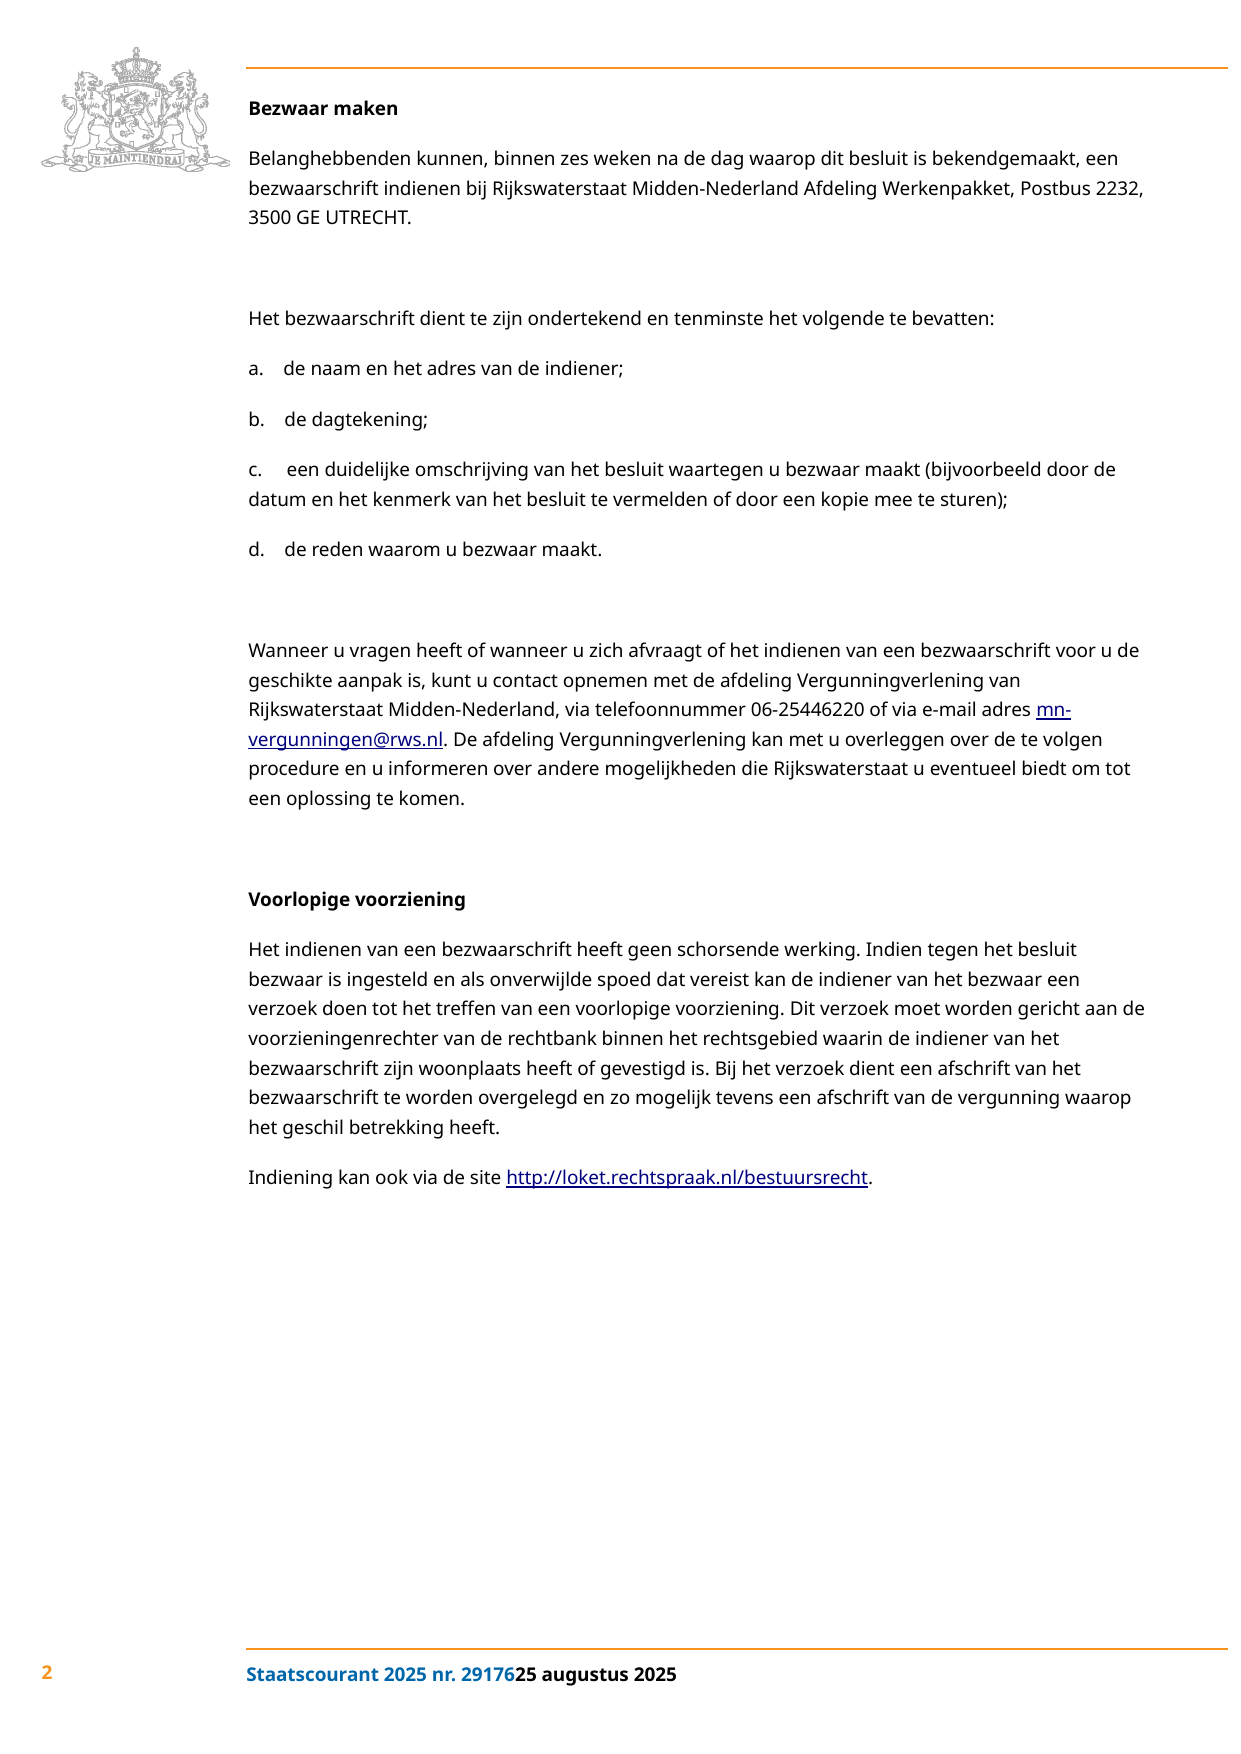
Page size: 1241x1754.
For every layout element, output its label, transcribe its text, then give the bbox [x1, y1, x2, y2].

text Indiening kan ook via de site http://loket.rechtspraak.nl/bestuursrecht. [248, 1164, 1152, 1190]
text Bezwaar maken [248, 95, 1152, 121]
text b. de dagtekening; [248, 406, 1152, 432]
text Voorlopige voorziening [248, 886, 1152, 912]
text Het bezwaarschrift dient te zijn ondertekend en tenminste het volgende te bevatten: [248, 305, 1152, 331]
picture [41, 47, 231, 172]
text d. de reden waarom u bezwaar maakt. [248, 536, 1152, 562]
text Belanghebbenden kunnen, binnen zes weken na de dag waarop dit besluit is bekendgemaakt, een bezwaarschrift indienen bij Rijkswaterstaat Midden-Nederland Afdeling Werkenpakket, Postbus 2232, 3500 GE UTRECHT. [248, 145, 1152, 230]
text Het indienen van een bezwaarschrift heeft geen schorsende werking. Indien tegen het besluit bezwaar is ingesteld en als onverwijlde spoed dat vereist kan de indiener van het bezwaar een verzoek doen tot het treffen van een voorlopige voorziening. Dit verzoek moet worden gericht aan de voorzieningenrechter van de rechtbank binnen het rechtsgebied waarin de indiener van het bezwaarschrift zijn woonplaats heeft of gevestigd is. Bij het verzoek dient een afschrift van het bezwaarschrift te worden overgelegd en zo mogelijk tevens een afschrift van de vergunning waarop het geschil betrekking heeft. [248, 936, 1152, 1140]
text Wanneer u vragen heeft of wanneer u zich afvraagt of het indienen van een bezwaarschrift voor u de geschikte aanpak is, kunt u contact opnemen met de afdeling Vergunningverlening van Rijkswaterstaat Midden-Nederland, via telefoonnummer 06-25446220 of via e-mail adres mn-vergunningen@rws.nl. De afdeling Vergunningverlening kan met u overleggen over de te volgen procedure en u informeren over andere mogelijkheden die Rijkswaterstaat u eventueel biedt om tot een oplossing te komen. [248, 637, 1152, 811]
text c. een duidelijke omschrijving van het besluit waartegen u bezwaar maakt (bijvoorbeeld door de datum en het kenmerk van het besluit te vermelden of door een kopie mee te sturen); [248, 456, 1152, 512]
text a. de naam en het adres van de indiener; [248, 356, 1152, 381]
